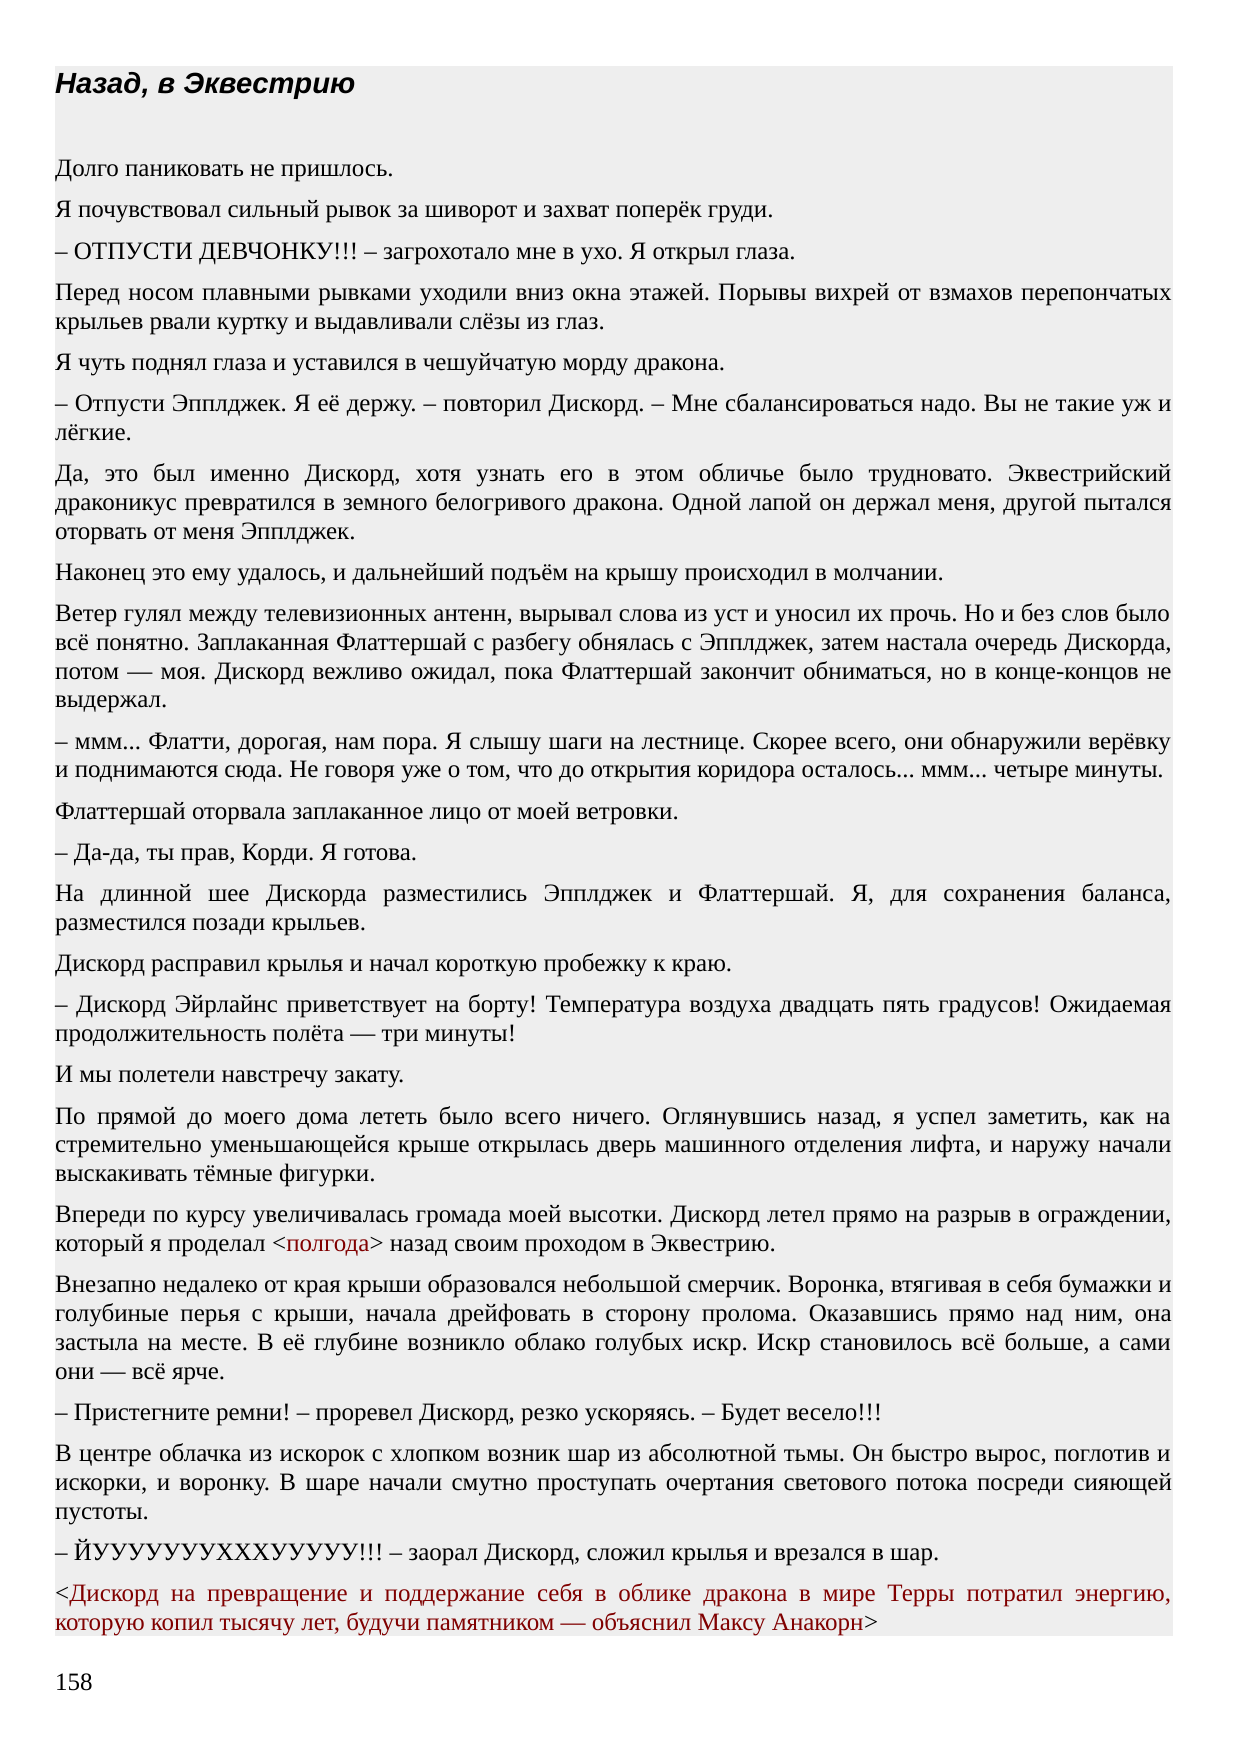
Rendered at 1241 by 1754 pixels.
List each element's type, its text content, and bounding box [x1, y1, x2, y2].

text Дискорд расправил крылья и начал короткую пробежку к краю. [55, 948, 1173, 977]
text Ветер гулял между телевизионных антенн, вырывал слова из уст и уносил их прочь. Но и без слов было всё понятно. Заплаканная Флаттершай с разбегу обнялась с Эпплджек, затем настала очередь Дискорда, потом — моя. Дискорд вежливо ожидал, пока Флаттершай закончит обниматься, но в конце-концов не выдержал. [55, 598, 1173, 713]
text – ммм... Флатти, дорогая, нам пора. Я слышу шаги на лестнице. Скорее всего, они обнаружили верёвку и поднимаются сюда. Не говоря уже о том, что до открытия коридора осталось... ммм... четыре минуты. [55, 726, 1173, 783]
subtitle Назад, в Эквестрию [55, 66, 1173, 99]
text <Дискорд на превращение и поддержание себя в облике дракона в мире Терры потратил энергию, которую копил тысячу лет, будучи памятником — объяснил Максу Анакорн> [55, 1578, 1173, 1636]
text – Дискорд Эйрлайнс приветствует на борту! Температура воздуха двадцать пять градусов! Ожидаемая продолжительность полёта — три минуты! [55, 989, 1173, 1047]
text – Да-да, ты прав, Корди. Я готова. [55, 837, 1173, 866]
text На длинной шее Дискорда разместились Эпплджек и Флаттершай. Я, для сохранения баланса, разместился позади крыльев. [55, 878, 1173, 936]
text Да, это был именно Дискорд, хотя узнать его в этом обличье было трудновато. Эквестрийский драконикус превратился в земного белогривого дракона. Одной лапой он держал меня, другой пытался оторвать от меня Эпплджек. [55, 458, 1173, 544]
text И мы полетели навстречу закату. [55, 1059, 1173, 1088]
text – ОТПУСТИ ДЕВЧОНКУ!!! – загрохотало мне в ухо. Я открыл глаза. [55, 236, 1173, 264]
text Долго паниковать не пришлось. [55, 153, 1173, 182]
text – ЙУУУУУУУХХХУУУУУ!!! – заорал Дискорд, сложил крылья и врезался в шар. [55, 1537, 1173, 1566]
text Я почувствовал сильный рывок за шиворот и захват поперёк груди. [55, 194, 1173, 223]
text Наконец это ему удалось, и дальнейший подъём на крышу происходил в молчании. [55, 557, 1173, 586]
text – Отпусти Эпплджек. Я её держу. – повторил Дискорд. – Мне сбалансироваться надо. Вы не такие уж и лёгкие. [55, 388, 1173, 446]
text Флаттершай оторвала заплаканное лицо от моей ветровки. [55, 796, 1173, 824]
text – Пристегните ремни! – проревел Дискорд, резко ускоряясь. – Будет весело!!! [55, 1397, 1173, 1426]
text Впереди по курсу увеличивалась громада моей высотки. Дискорд летел прямо на разрыв в ограждении, который я проделал <полгода> назад своим проходом в Эквестрию. [55, 1199, 1173, 1257]
text Я чуть поднял глаза и уставился в чешуйчатую морду дракона. [55, 347, 1173, 376]
text Перед носом плавными рывками уходили вниз окна этажей. Порывы вихрей от взмахов перепончатых крыльев рвали куртку и выдавливали слёзы из глаз. [55, 277, 1173, 334]
text В центре облачка из искорок с хлопком возник шар из абсолютной тьмы. Он быстро вырос, поглотив и искорки, и воронку. В шаре начали смутно проступать очертания светового потока посреди сияющей пустоты. [55, 1438, 1173, 1524]
text По прямой до моего дома лететь было всего ничего. Оглянувшись назад, я успел заметить, как на стремительно уменьшающейся крыше открылась дверь машинного отделения лифта, и наружу начали выскакивать тёмные фигурки. [55, 1101, 1173, 1187]
text Внезапно недалеко от края крыши образовался небольшой смерчик. Воронка, втягивая в себя бумажки и голубиные перья с крыши, начала дрейфовать в сторону пролома. Оказавшись прямо над ним, она застыла на месте. В её глубине возникло облако голубых искр. Искр становилось всё больше, а сами они — всё ярче. [55, 1269, 1173, 1384]
